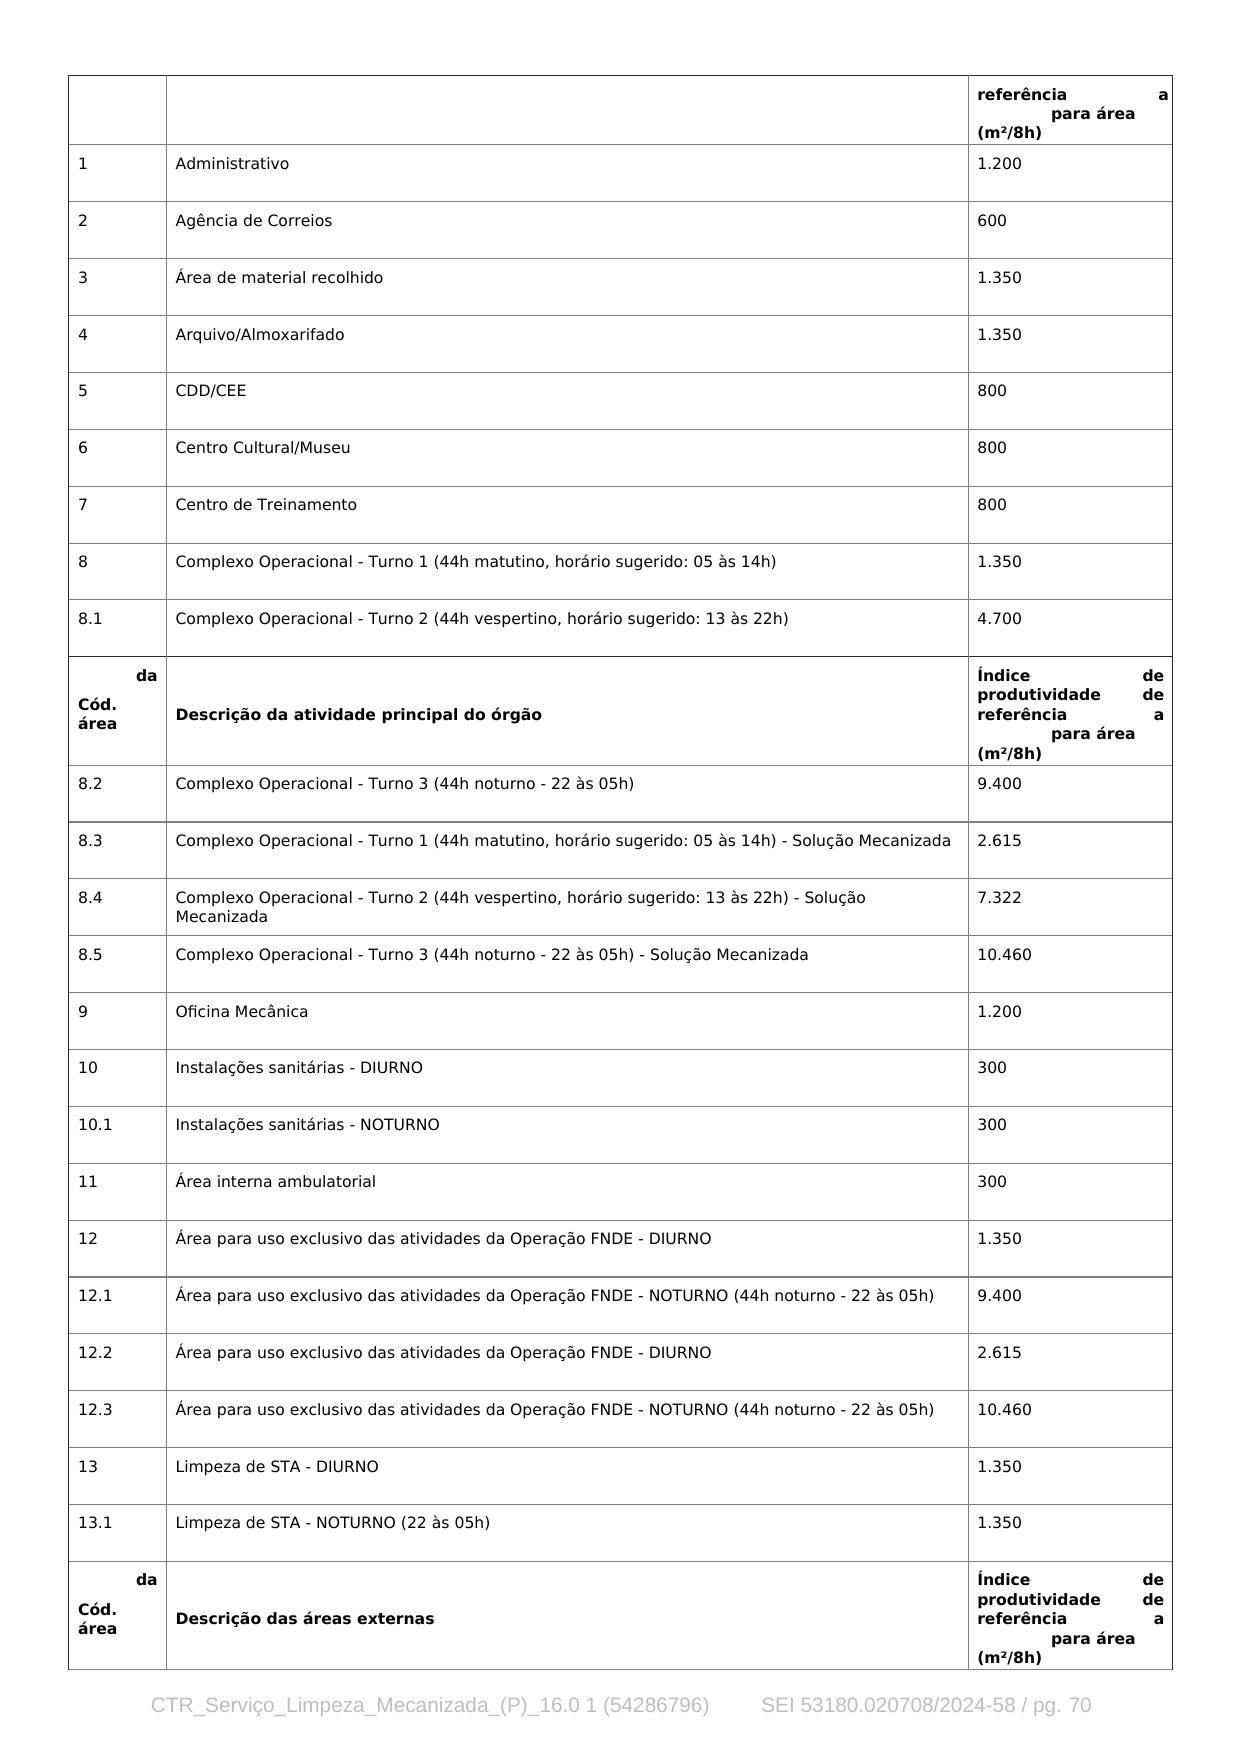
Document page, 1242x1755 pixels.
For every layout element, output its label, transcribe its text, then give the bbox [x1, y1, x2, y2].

table_cell 1.350 [969, 544, 1142, 599]
table_cell Índice produtividade referência para área (m²/8h) [969, 657, 1142, 764]
table_cell [136, 600, 166, 656]
table_cell [136, 993, 166, 1049]
table_cell [136, 430, 166, 486]
table_cell [1142, 145, 1172, 201]
table_cell Área para uso exclusivo das atividades da Operação FNDE - DIURNO [167, 1221, 968, 1276]
table_cell de de a [1142, 1562, 1172, 1669]
table_cell [1142, 600, 1172, 656]
table_cell [136, 202, 166, 258]
table_cell [1142, 936, 1172, 992]
table_cell Cód. área [69, 1562, 136, 1669]
table_cell [1142, 766, 1172, 821]
table_cell [136, 1107, 166, 1163]
table_cell Complexo Operacional - Turno 3 (44h noturno - 22 às 05h) [167, 766, 968, 821]
table_cell [136, 544, 166, 599]
table_cell 12.1 [69, 1278, 136, 1333]
table_cell 300 [969, 1107, 1142, 1163]
table_cell Agência de Correios [167, 202, 968, 258]
table_cell [1142, 487, 1172, 542]
table_cell [136, 1278, 166, 1333]
table_cell [136, 1505, 166, 1561]
table_cell [136, 487, 166, 542]
table_cell [1142, 879, 1172, 935]
table_cell 13 [69, 1448, 136, 1504]
table_cell [1142, 1391, 1172, 1447]
table_cell 1.200 [969, 993, 1142, 1049]
table_cell Administrativo [167, 145, 968, 201]
table_cell Centro Cultural/Museu [167, 430, 968, 486]
table_header [136, 76, 166, 144]
table_cell da [136, 657, 166, 764]
table_cell Área interna ambulatorial [167, 1164, 968, 1219]
table_cell [136, 1164, 166, 1219]
table_cell [136, 936, 166, 992]
table_cell Índice produtividade referência para área (m²/8h) [969, 1562, 1142, 1669]
table_cell Oficina Mecânica [167, 993, 968, 1049]
table_cell 10 [69, 1050, 136, 1106]
table_cell 2.615 [969, 823, 1142, 878]
table_cell 10.1 [69, 1107, 136, 1163]
table_cell 8.1 [69, 600, 136, 656]
table_cell [1142, 1278, 1172, 1333]
table_cell [136, 879, 166, 935]
table_cell [136, 1050, 166, 1106]
table_cell da [136, 1562, 166, 1669]
table_cell 7.322 [969, 879, 1142, 935]
table_cell 6 [69, 430, 136, 486]
table_cell [1142, 259, 1172, 315]
table_cell 7 [69, 487, 136, 542]
table_cell 9.400 [969, 1278, 1142, 1333]
table_cell [1142, 316, 1172, 372]
table_cell 10.460 [969, 1391, 1142, 1447]
table_cell 1 [69, 145, 136, 201]
table_cell [1142, 823, 1172, 878]
table_cell Complexo Operacional - Turno 2 (44h vespertino, horário sugerido: 13 às 22h) - Solução Mecanizada [167, 879, 968, 935]
table_cell Complexo Operacional - Turno 3 (44h noturno - 22 às 05h) - Solução Mecanizada [167, 936, 968, 992]
table_cell Centro de Treinamento [167, 487, 968, 542]
table_cell 12.2 [69, 1334, 136, 1390]
table_cell [1142, 1221, 1172, 1276]
table_cell Área para uso exclusivo das atividades da Operação FNDE - DIURNO [167, 1334, 968, 1390]
table_cell Limpeza de STA - DIURNO [167, 1448, 968, 1504]
table_cell Área para uso exclusivo das atividades da Operação FNDE - NOTURNO (44h noturno - 22 às 05h) [167, 1278, 968, 1333]
table_cell [1142, 1107, 1172, 1163]
table_cell 10.460 [969, 936, 1142, 992]
table_cell 13.1 [69, 1505, 136, 1561]
table_cell [1142, 202, 1172, 258]
table_cell 300 [969, 1050, 1142, 1106]
table_cell [136, 145, 166, 201]
table_cell Descrição das áreas externas [167, 1562, 968, 1669]
table_cell [1142, 430, 1172, 486]
table_cell [136, 1221, 166, 1276]
table_cell 8.4 [69, 879, 136, 935]
table_cell Limpeza de STA - NOTURNO (22 às 05h) [167, 1505, 968, 1561]
table_cell [136, 823, 166, 878]
table_cell 4 [69, 316, 136, 372]
table_cell 1.350 [969, 316, 1142, 372]
table_cell Complexo Operacional - Turno 1 (44h matutino, horário sugerido: 05 às 14h) [167, 544, 968, 599]
table_cell Arquivo/Almoxarifado [167, 316, 968, 372]
table_cell [1142, 1164, 1172, 1219]
table_cell 1.350 [969, 1448, 1142, 1504]
table_header referência para área (m²/8h) [969, 76, 1142, 144]
table_cell 9 [69, 993, 136, 1049]
table_cell Cód. área [69, 657, 136, 764]
table_cell [1142, 993, 1172, 1049]
table_cell CDD/CEE [167, 373, 968, 429]
table_cell 2 [69, 202, 136, 258]
table_cell 5 [69, 373, 136, 429]
table_cell 9.400 [969, 766, 1142, 821]
table_header a [1142, 76, 1172, 144]
table_header [69, 76, 136, 144]
table_cell 600 [969, 202, 1142, 258]
table_cell 1.350 [969, 259, 1142, 315]
table_cell [1142, 373, 1172, 429]
table_cell [136, 1448, 166, 1504]
table_cell [1142, 544, 1172, 599]
table_cell Instalações sanitárias - NOTURNO [167, 1107, 968, 1163]
table_cell 1.350 [969, 1221, 1142, 1276]
table_cell [1142, 1505, 1172, 1561]
table_cell 300 [969, 1164, 1142, 1219]
table_cell 8.3 [69, 823, 136, 878]
table_cell Instalações sanitárias - DIURNO [167, 1050, 968, 1106]
table_cell [136, 766, 166, 821]
table_cell [136, 1334, 166, 1390]
table_cell [1142, 1050, 1172, 1106]
table_cell 12.3 [69, 1391, 136, 1447]
table_cell 8.5 [69, 936, 136, 992]
table_cell Descrição da atividade principal do órgão [167, 657, 968, 764]
table_cell 800 [969, 430, 1142, 486]
table_cell Complexo Operacional - Turno 2 (44h vespertino, horário sugerido: 13 às 22h) [167, 600, 968, 656]
table_cell 1.200 [969, 145, 1142, 201]
table_cell 4.700 [969, 600, 1142, 656]
table_cell [136, 373, 166, 429]
table_cell 8.2 [69, 766, 136, 821]
table_cell Complexo Operacional - Turno 1 (44h matutino, horário sugerido: 05 às 14h) - Solução Mecanizada [167, 823, 968, 878]
table_cell 8 [69, 544, 136, 599]
table_cell [136, 316, 166, 372]
table_cell de de a [1142, 657, 1172, 764]
table_cell 12 [69, 1221, 136, 1276]
table_cell [1142, 1448, 1172, 1504]
table_header [167, 76, 968, 144]
table_cell Área de material recolhido [167, 259, 968, 315]
table_cell [1142, 1334, 1172, 1390]
table_cell 1.350 [969, 1505, 1142, 1561]
table_cell 800 [969, 373, 1142, 429]
table_cell 3 [69, 259, 136, 315]
table_cell 2.615 [969, 1334, 1142, 1390]
table_cell Área para uso exclusivo das atividades da Operação FNDE - NOTURNO (44h noturno - 22 às 05h) [167, 1391, 968, 1447]
table_cell [136, 1391, 166, 1447]
table_cell [136, 259, 166, 315]
table_cell 800 [969, 487, 1142, 542]
table_cell 11 [69, 1164, 136, 1219]
